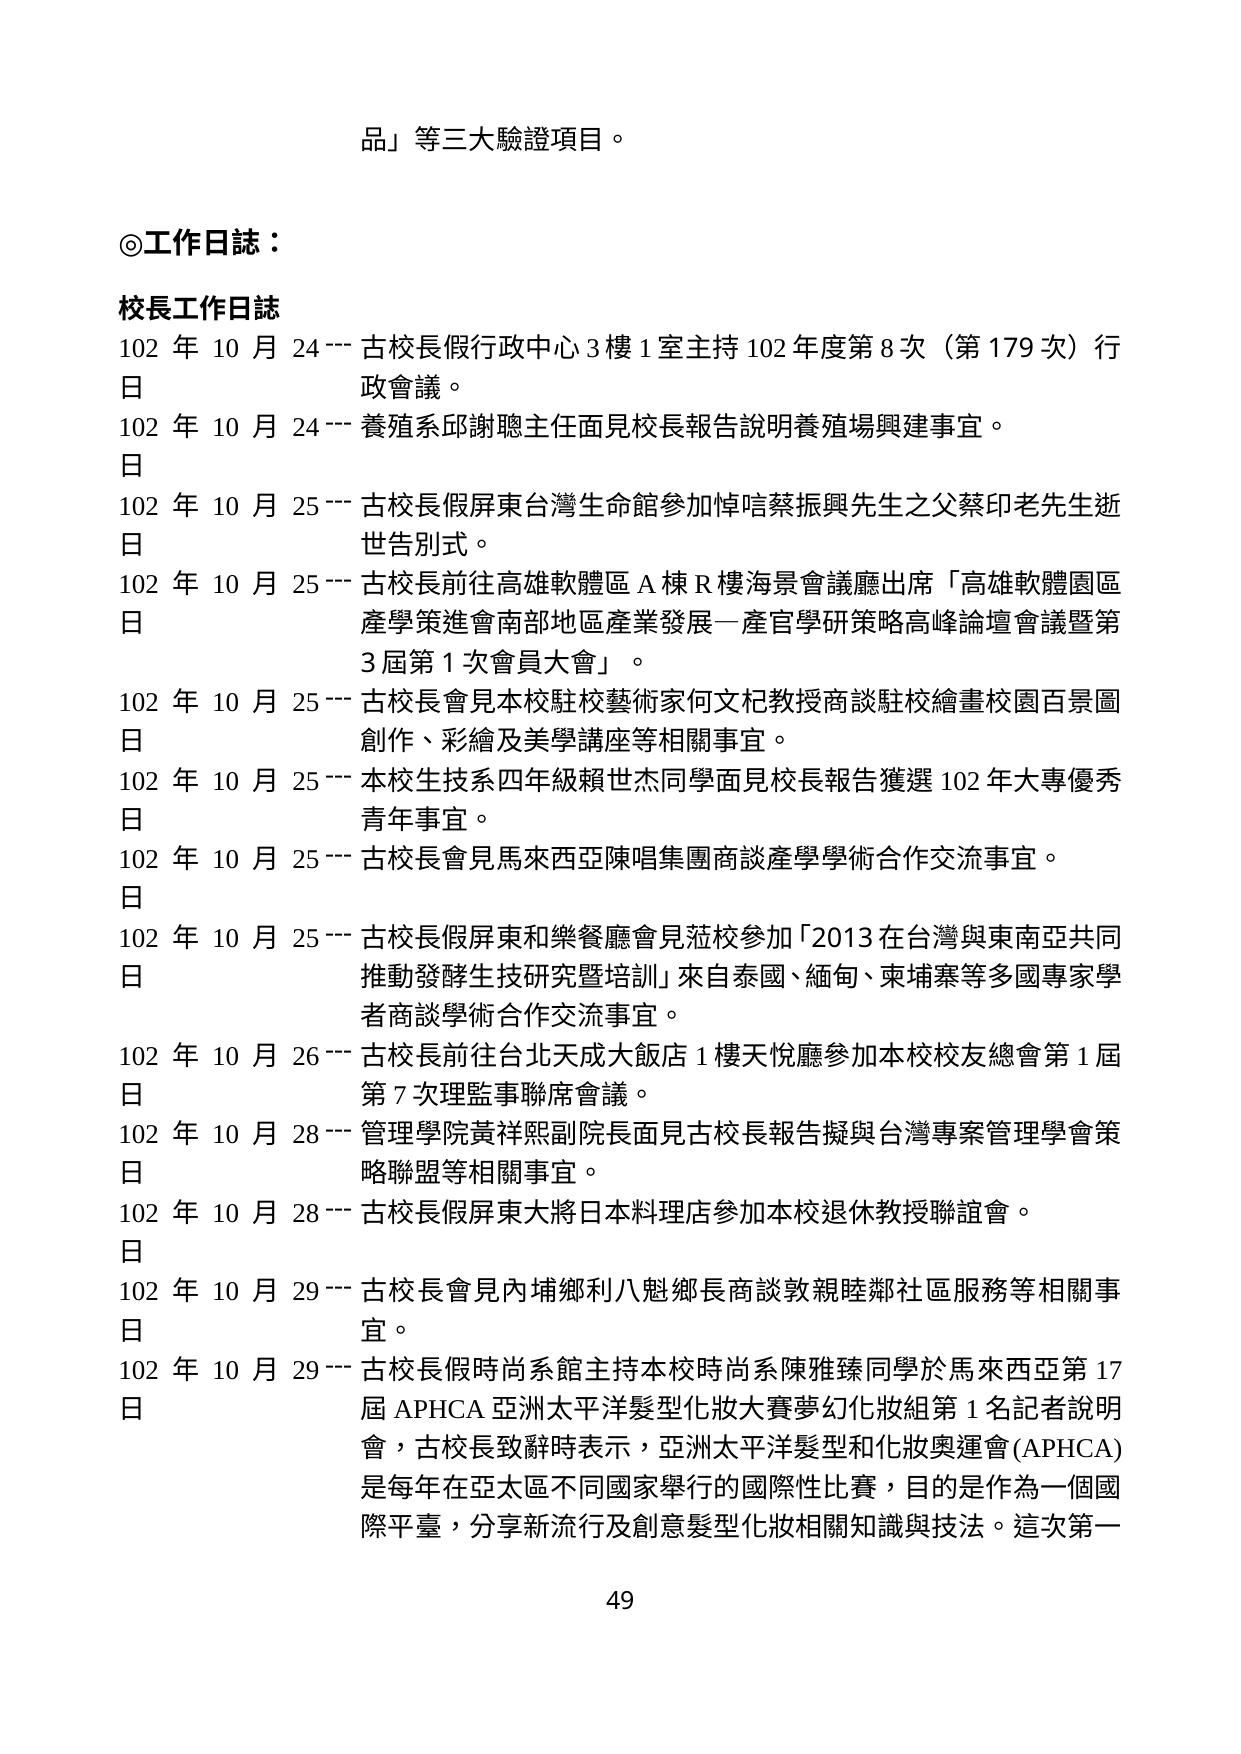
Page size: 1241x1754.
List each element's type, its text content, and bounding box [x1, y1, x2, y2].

text ◎工作日誌： [118, 220, 1122, 262]
table_cell --- [322, 1348, 357, 1544]
table_cell 古校長會見內埔鄉利八魁鄉長商談敦親睦鄰社區服務等相關事宜。 [358, 1269, 1125, 1348]
table_cell 古校長前往高雄軟體區A棟R樓海景會議廳出席「高雄軟體園區產學策進會南部地區產業發展—產官學研策略高峰論壇會議暨第3屆第1次會員大會」。 [358, 562, 1125, 680]
table_cell --- [322, 1269, 357, 1348]
table_cell --- [322, 1112, 357, 1191]
table_cell --- [322, 405, 357, 483]
table_cell 102年10月25日 [115, 837, 322, 916]
table_cell 本校生技系四年級賴世杰同學面見校長報告獲選102年大專優秀青年事宜。 [358, 759, 1125, 837]
table_cell 102年10月25日 [115, 484, 322, 562]
table_cell --- [322, 562, 357, 680]
table_cell --- [322, 759, 357, 837]
table_cell --- [322, 484, 357, 562]
table_cell --- [322, 1191, 357, 1269]
table_cell --- [322, 326, 357, 405]
table_cell 102年10月25日 [115, 916, 322, 1033]
table_cell 102年10月28日 [115, 1191, 322, 1269]
table_cell 古校長前往台北天成大飯店1樓天悅廳參加本校校友總會第1屆第7次理監事聯席會議。 [358, 1034, 1125, 1112]
table_cell 古校長會見本校駐校藝術家何文杞教授商談駐校繪畫校園百景圖創作、彩繪及美學講座等相關事宜。 [358, 680, 1125, 758]
table_cell 102年10月25日 [115, 562, 322, 680]
table_cell 102年10月28日 [115, 1112, 322, 1191]
table_cell --- [322, 837, 357, 916]
table_cell 102年10月24日 [115, 405, 322, 483]
table_cell 古校長會見馬來西亞陳唱集團商談產學學術合作交流事宜。 [358, 837, 1125, 916]
table_cell 古校長假屏東大將日本料理店參加本校退休教授聯誼會。 [358, 1191, 1125, 1269]
table_cell [115, 118, 322, 157]
table_cell 102年10月29日 [115, 1348, 322, 1544]
table_cell 古校長假屏東台灣生命館參加悼唁蔡振興先生之父蔡印老先生逝世告別式。 [358, 484, 1125, 562]
table_cell 102年10月29日 [115, 1269, 322, 1348]
table_cell --- [322, 916, 357, 1033]
table_cell 養殖系邱謝聰主任面見校長報告說明養殖場興建事宜。 [358, 405, 1125, 483]
table_cell 古校長假行政中心3樓1室主持102年度第8次（第179次）行政會議。 [358, 326, 1125, 405]
table_cell 102年10月24日 [115, 326, 322, 405]
table_header 校長工作日誌 [115, 275, 1125, 326]
table_cell --- [322, 1034, 357, 1112]
table_cell 102年10月26日 [115, 1034, 322, 1112]
table_cell --- [322, 118, 357, 157]
table_cell 古校長假時尚系館主持本校時尚系陳雅臻同學於馬來西亞第17屆APHCA亞洲太平洋髮型化妝大賽夢幻化妝組第1名記者說明會，古校長致辭時表示，亞洲太平洋髮型和化妝奧運會(APHCA)是每年在亞太區不同國家舉行的國際性比賽，目的是作為一個國際平臺，分享新流行及創意髮型化妝相關知識與技法。這次第一 [358, 1348, 1125, 1544]
table_cell 102年10月25日 [115, 680, 322, 758]
table_cell 102年10月25日 [115, 759, 322, 837]
table_cell 管理學院黃祥熙副院長面見古校長報告擬與台灣專案管理學會策略聯盟等相關事宜。 [358, 1112, 1125, 1191]
table_cell 古校長假屏東和樂餐廳會見蒞校參加「2013在台灣與東南亞共同推動發酵生技研究暨培訓」來自泰國、緬甸、柬埔寨等多國專家學者商談學術合作交流事宜。 [358, 916, 1125, 1033]
table_cell 品」等三大驗證項目。 [358, 118, 1125, 157]
table_cell --- [322, 680, 357, 758]
